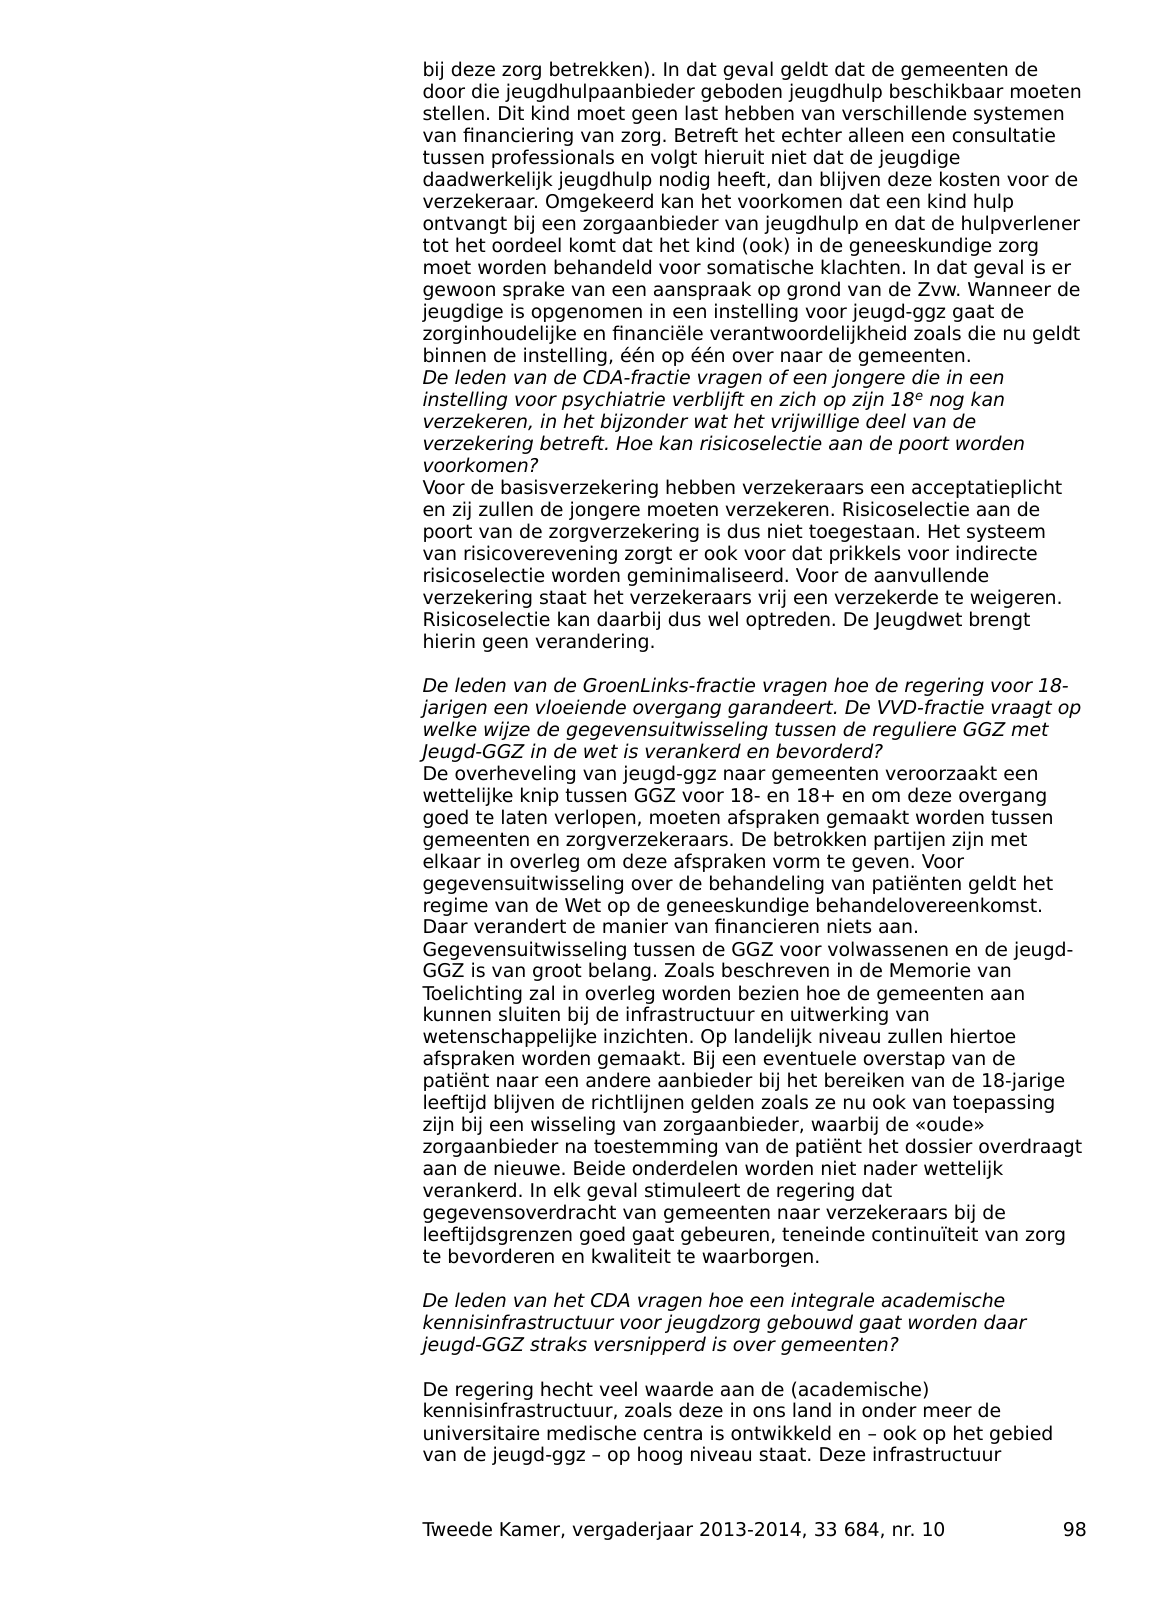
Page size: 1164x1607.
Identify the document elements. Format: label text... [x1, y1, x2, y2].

text De overheveling van jeugd-ggz naar gemeenten veroorzaakt een wettelijke knip tussen GGZ voor 18- en 18+ en om deze overgang goed te laten verlopen, moeten afspraken gemaakt worden tussen gemeenten en zorgverzekeraars. De betrokken partijen zijn met elkaar in overleg om deze afspraken vorm te geven. Voor gegevensuitwisseling over de behandeling van patiënten geldt het regime van de Wet op de geneeskundige behandelovereenkomst. Daar verandert de manier van financieren niets aan. [422, 763, 1087, 938]
subtitle De leden van het CDA vragen hoe een integrale academische kennisinfrastructuur voor jeugdzorg gebouwd gaat worden daar jeugd-GGZ straks versnipperd is over gemeenten? [422, 1290, 1087, 1356]
text Voor de basisverzekering hebben verzekeraars een acceptatieplicht en zij zullen de jongere moeten verzekeren. Risicoselectie aan de poort van de zorgverzekering is dus niet toegestaan. Het systeem van risicoverevening zorgt er ook voor dat prikkels voor indirecte risicoselectie worden geminimaliseerd. Voor de aanvullende verzekering staat het verzekeraars vrij een verzekerde te weigeren. Risicoselectie kan daarbij dus wel optreden. De Jeugdwet brengt hierin geen verandering. [422, 477, 1087, 652]
text bij deze zorg betrekken). In dat geval geldt dat de gemeenten de door die jeugdhulpaanbieder geboden jeugdhulp beschikbaar moeten stellen. Dit kind moet geen last hebben van verschillende systemen van financiering van zorg. Betreft het echter alleen een consultatie tussen professionals en volgt hieruit niet dat de jeugdige daadwerkelijk jeugdhulp nodig heeft, dan blijven deze kosten voor de verzekeraar. Omgekeerd kan het voorkomen dat een kind hulp ontvangt bij een zorgaanbieder van jeugdhulp en dat de hulpverlener tot het oordeel komt dat het kind (ook) in de geneeskundige zorg moet worden behandeld voor somatische klachten. In dat geval is er gewoon sprake van een aanspraak op grond van de Zvw. Wanneer de jeugdige is opgenomen in een instelling voor jeugd-ggz gaat de zorginhoudelijke en financiële verantwoordelijkheid zoals die nu geldt binnen de instelling, één op één over naar de gemeenten. [422, 59, 1087, 367]
text De regering hecht veel waarde aan de (academische) kennisinfrastructuur, zoals deze in ons land in onder meer de universitaire medische centra is ontwikkeld en – ook op het gebied van de jeugd-ggz – op hoog niveau staat. Deze infrastructuur [422, 1378, 1087, 1466]
text De leden van de GroenLinks-fractie vragen hoe de regering voor 18-jarigen een vloeiende overgang garandeert. De VVD-fractie vraagt op welke wijze de gegevensuitwisseling tussen de reguliere GGZ met Jeugd-GGZ in de wet is verankerd en bevorderd? [422, 675, 1087, 763]
text Gegevensuitwisseling tussen de GGZ voor volwassenen en de jeugd-GGZ is van groot belang. Zoals beschreven in de Memorie van Toelichting zal in overleg worden bezien hoe de gemeenten aan kunnen sluiten bij de infrastructuur en uitwerking van wetenschappelijke inzichten. Op landelijk niveau zullen hiertoe afspraken worden gemaakt. Bij een eventuele overstap van de patiënt naar een andere aanbieder bij het bereiken van de 18-jarige leeftijd blijven de richtlijnen gelden zoals ze nu ook van toepassing zijn bij een wisseling van zorgaanbieder, waarbij de «oude» zorgaanbieder na toestemming van de patiënt het dossier overdraagt aan de nieuwe. Beide onderdelen worden niet nader wettelijk verankerd. In elk geval stimuleert de regering dat gegevensoverdracht van gemeenten naar verzekeraars bij de leeftijdsgrenzen goed gaat gebeuren, teneinde continuïteit van zorg te bevorderen en kwaliteit te waarborgen. [422, 938, 1087, 1268]
text De leden van de CDA-fractie vragen of een jongere die in een instelling voor psychiatrie verblijft en zich op zijn 18e nog kan verzekeren, in het bijzonder wat het vrijwillige deel van de verzekering betreft. Hoe kan risicoselectie aan de poort worden voorkomen? [422, 367, 1087, 477]
